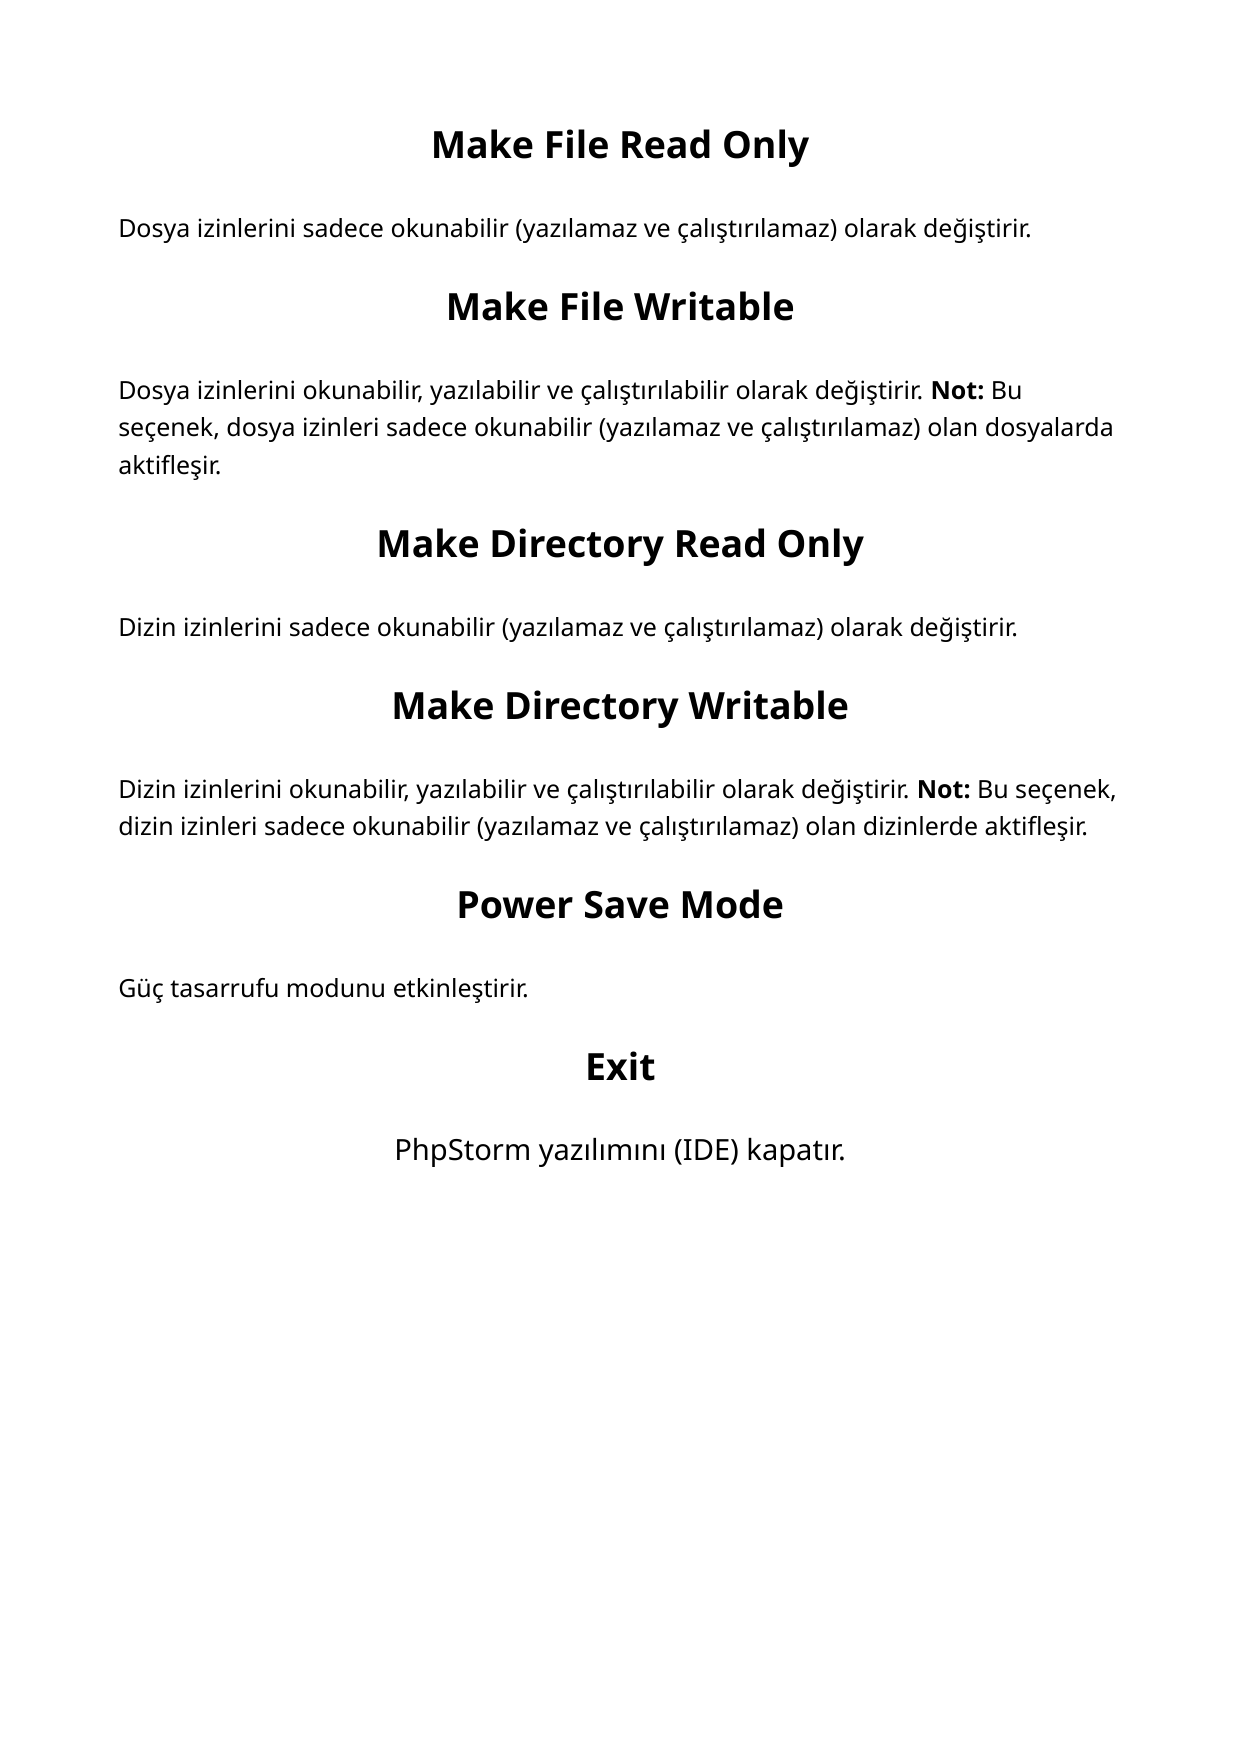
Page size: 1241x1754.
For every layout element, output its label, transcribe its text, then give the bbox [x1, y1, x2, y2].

text PhpStorm yazılımını (IDE) kapatır. [118, 1129, 1122, 1169]
subtitle Power Save Mode [118, 878, 1122, 929]
subtitle Make File Read Only [118, 118, 1122, 169]
text Dizin izinlerini sadece okunabilir (yazılamaz ve çalıştırılamaz) olarak değiştirir. [118, 606, 1122, 644]
subtitle Make Directory Writable [118, 679, 1122, 730]
subtitle Exit [118, 1041, 1122, 1092]
text Dosya izinlerini sadece okunabilir (yazılamaz ve çalıştırılamaz) olarak değiştirir. [118, 207, 1122, 245]
text Dizin izinlerini okunabilir, yazılabilir ve çalıştırılabilir olarak değiştirir. Not: Bu seçenek, dizin izinleri sadece okunabilir (yazılamaz ve çalıştırılamaz) olan dizinlerde aktifleşir. [118, 768, 1122, 843]
text Dosya izinlerini okunabilir, yazılabilir ve çalıştırılabilir olarak değiştirir. Not: Bu seçenek, dosya izinleri sadece okunabilir (yazılamaz ve çalıştırılamaz) olan dosyalarda aktifleşir. [118, 369, 1122, 482]
subtitle Make File Writable [118, 280, 1122, 331]
subtitle Make Directory Read Only [118, 517, 1122, 568]
text Güç tasarrufu modunu etkinleştirir. [118, 968, 1122, 1005]
